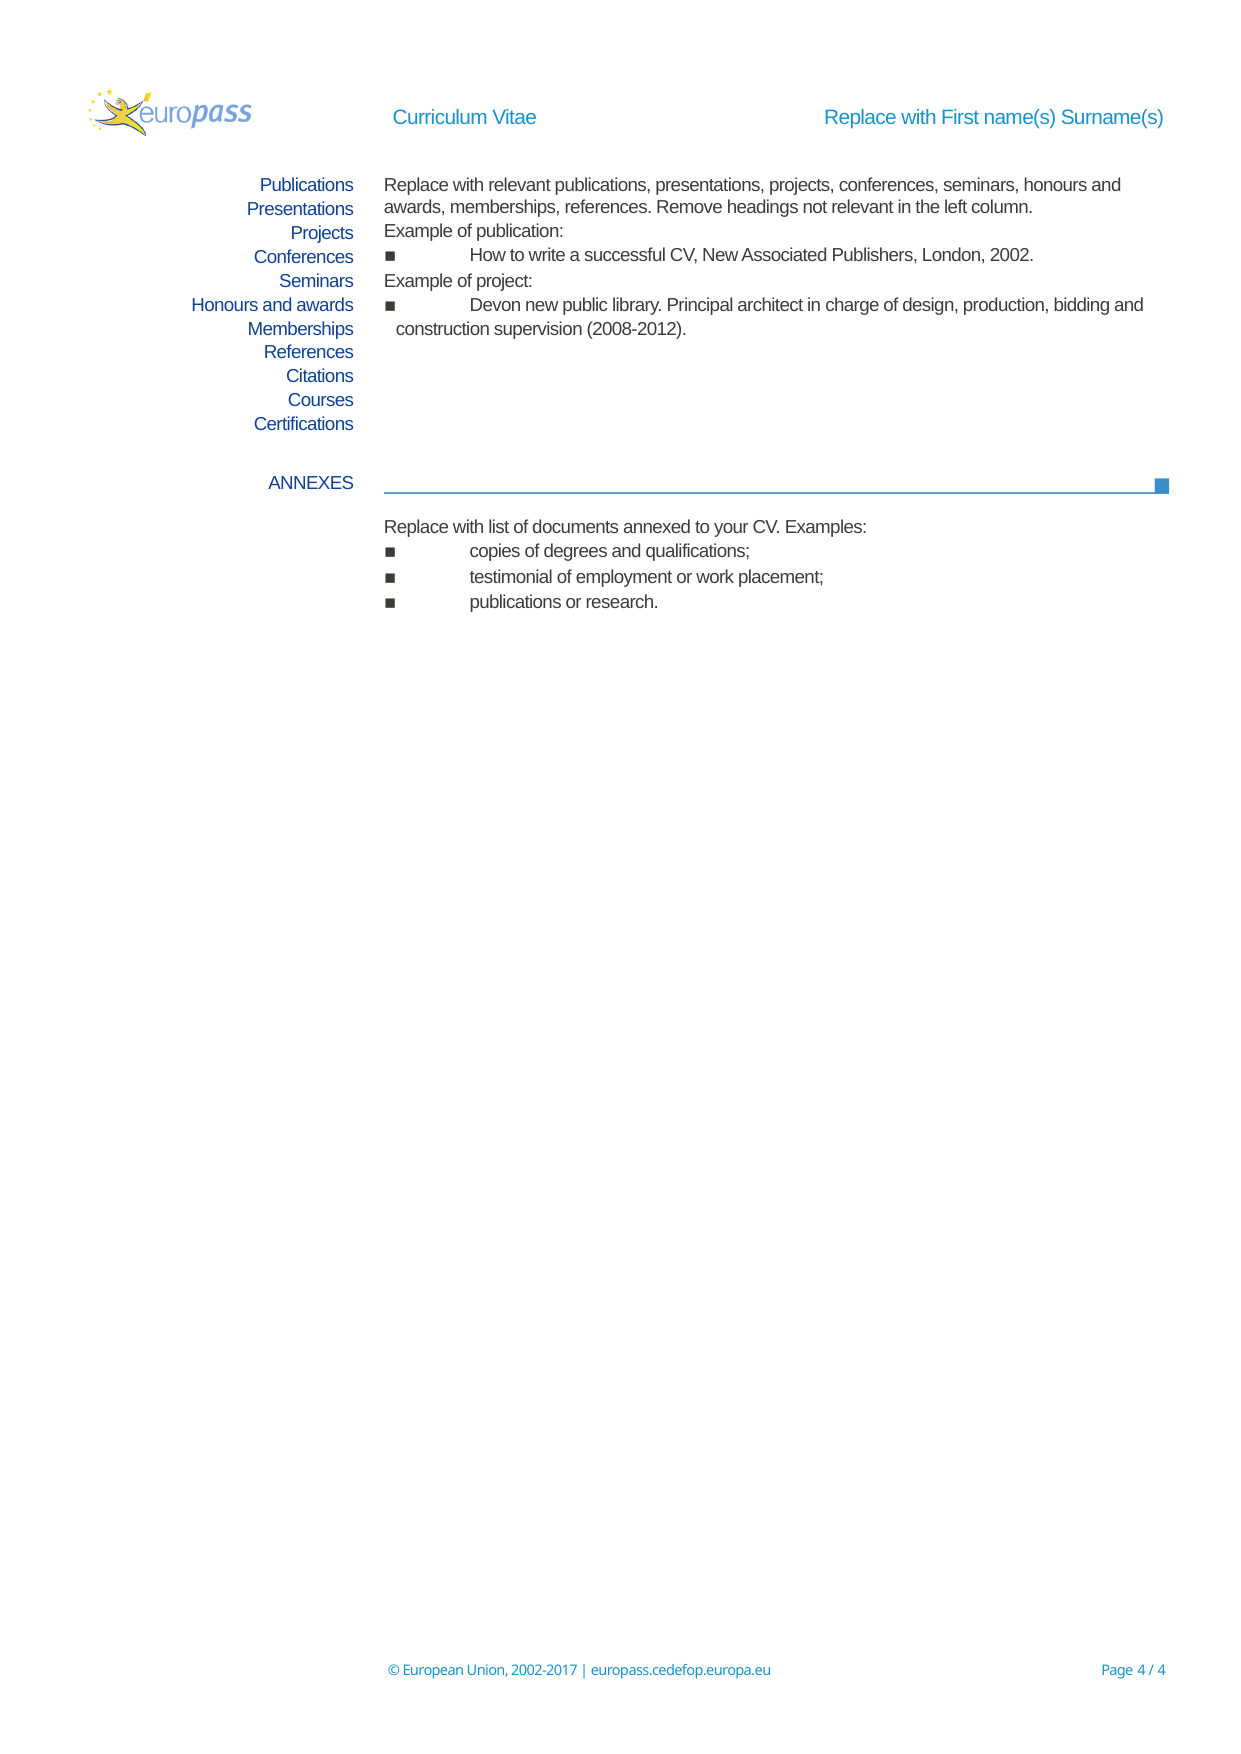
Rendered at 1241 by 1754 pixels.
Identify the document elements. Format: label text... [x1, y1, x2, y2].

table_header [89, 513, 384, 614]
table_header Replace with list of documents annexed to your CV. Examples: copies of degrees and qualifications; testimonial of employment or work placement; publications or research. [384, 513, 1169, 614]
picture [88, 88, 252, 136]
table_header ANNEXES [89, 472, 384, 493]
picture [383, 478, 1170, 494]
table_header Replace with relevant publications, presentations, projects, conferences, seminars, honours and awards, memberships, references. Remove headings not relevant in the left column. Example of publication: How to write a successful CV, New Associated Publishers, London, 2002. Example of project: Devon new public library. Principal architect in charge of design, production, bidding and construction supervision (2008-2012). [384, 171, 1169, 435]
table_header Publications Presentations Projects Conferences Seminars Honours and awards Memberships References Citations Courses Certifications [89, 171, 384, 435]
table_header [384, 472, 1169, 478]
